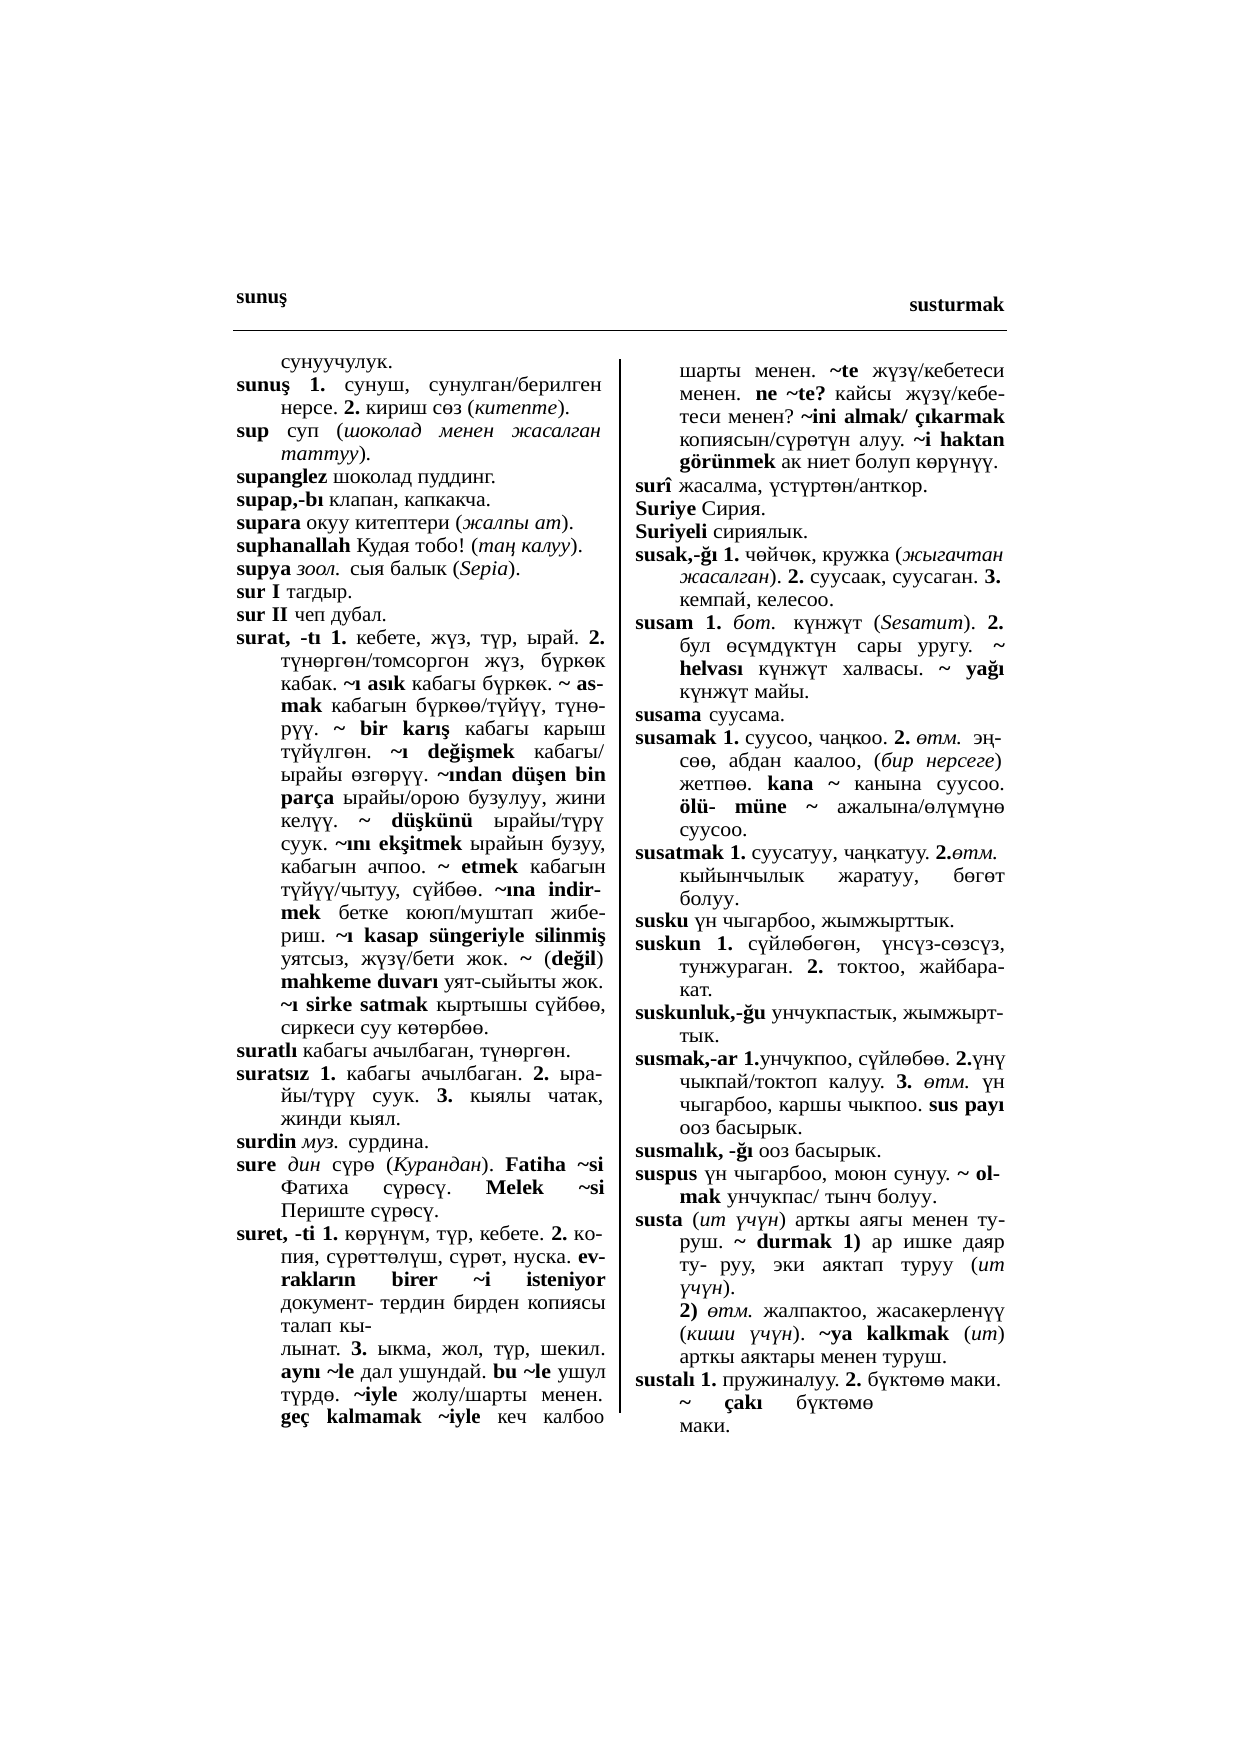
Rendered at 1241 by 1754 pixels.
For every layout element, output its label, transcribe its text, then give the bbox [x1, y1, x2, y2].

text susamak 1. суусоо, чаңкоо. 2. өтм. эң- сөө, абдан каалоо, (бир нерсеге) [635, 726, 1031, 772]
text susturmak [909, 292, 1065, 316]
text mek бетке коюп/муштап жибе- риш. ~ı kasap süngeriyle silinmiş уятсыз, жүзү/бети жок. ~ (değil) [281, 901, 606, 970]
text suphanallah Кудая тобо! (таң калуу). [236, 534, 606, 557]
text 2) өтм. жалпактоо, жасакерленүү (киши үчүн). ~ya kalkmak (ит) арткы аяктары менен туруш. [679, 1299, 1005, 1368]
text supya зоол. сыя балык (Sepia). [236, 557, 606, 580]
text sure дин сүрө (Курандан). Fatiha ~si [236, 1153, 606, 1176]
text susatmak 1. суусатуу, чаңкатуу. 2.өтм. [635, 841, 1036, 864]
text sustalı 1. пружиналуу. 2. бүктөмө маки. [635, 1368, 1004, 1391]
text mak кабагын бүркөө/түйүү, түнө- рүү. ~ bir karış кабагы карыш түйүлгөн. ~ı değişmek кабагы/ [281, 694, 606, 763]
text suskun 1. сүйлөбөгөн, үнсүз-сөзсүз, тунжураган. 2. токтоо, жайбара- кат. [635, 932, 1005, 1001]
text sur II чеп дубал. [236, 603, 606, 626]
text supara окуу китептери (жалпы ат). [236, 511, 606, 534]
text ~ çakı бүктөмө маки. [679, 1391, 873, 1437]
text suratsız 1. кабагы ачылбаган. 2. ыра- йы/түрү суук. 3. кыялы чатак, [236, 1062, 606, 1107]
text Suriyeli сириялык. [635, 520, 1031, 543]
text surî жасалма, үстүртөн/анткор. [635, 473, 1031, 497]
text susama суусама. [635, 703, 1004, 726]
text лынат. 3. ыкма, жол, түр, шекил. aynı ~le дал ушундай. bu ~le ушул түрдө. ~iyle жолу/шарты менен. [281, 1337, 606, 1406]
text сунуучулук. [281, 349, 396, 373]
text suskunluk,-ğu унчукпастык, жымжырт- тык. [635, 1001, 1032, 1047]
text susku үн чыгарбоо, жымжырттык. [635, 909, 1031, 932]
text suratlı кабагы ачылбаган, түнөргөн. [236, 1039, 606, 1062]
text supap,-bı клапан, капкакча. [236, 488, 606, 511]
text susak,-ğı 1. чөйчөк, кружка (жыгачтан [635, 543, 1014, 566]
text surdin муз. сурдина. [236, 1130, 606, 1153]
text Периште сүрөсү. [281, 1199, 440, 1222]
text шарты менен. ~te жүзү/кебетеси менен. ne ~te? кайсы жүзү/кебе- теси менен? ~ini almak/ çıkarmak копиясын/сүрөтүн алуу. ~i haktan görünmek ак ниет болуп көрүнүү. [679, 358, 1005, 473]
text surat, -tı 1. кебете, жүз, түр, ырай. 2. түнөргөн/томсоргон жүз, бүркөк кабак. ~ı asık кабагы бүркөк. ~ as- [236, 626, 606, 694]
text кемпай, келесоо. [679, 588, 836, 611]
text sur I тагдыр. [236, 580, 606, 603]
text чыкпай/токтоп калуу. 3. өтм. үн чыгарбоо, каршы чыкпоо. sus payı ооз басырык. [679, 1070, 1005, 1139]
text жетпөө. kana ~ канына суусоо. ölü- müne ~ ажалына/өлүмүнө суусоо. [679, 772, 1005, 841]
text sunuş 1. сунуш, сунулган/берилген нерсе. 2. кириш сөз (китепте). [236, 373, 606, 419]
text suret, -ti 1. көрүнүм, түр, кебете. 2. ко- [236, 1222, 606, 1245]
text пия, сүрөттөлүш, сүрөт, нуска. ev- rakların birer ~i isteniyor документ- тердин бирден копиясы талап кы- [281, 1245, 606, 1337]
text mahkeme duvarı уят-сыйыты жок. [281, 970, 606, 993]
text geç kalmamak ~iyle кеч калбоо [281, 1406, 606, 1428]
text suspus үн чыгарбоо, моюн сунуу. ~ ol- mak унчукпас/ тынч болуу. [635, 1162, 1041, 1208]
text sunuş [236, 284, 288, 308]
text supanglez шоколад пуддинг. [236, 465, 606, 488]
text суук. ~ını ekşitmek ырайын бузуу, кабагын ачпоо. ~ etmek кабагын түйүү/чытуу, сүйбөө. ~ına indir- [281, 832, 606, 901]
text susmak,-ar 1.унчукпоо, сүйлөбөө. 2.үнү [635, 1047, 1036, 1070]
text sup суп (шоколад менен жасалган таттуу). [236, 419, 606, 465]
text Фатиха сүрөсү. Melek ~si [281, 1176, 606, 1199]
text ~ı sirke satmak кыртышы сүйбөө, сиркеси суу көтөрбөө. [281, 993, 606, 1039]
text Suriye Сирия. [635, 497, 1031, 520]
text бул өсүмдүктүн сары уругу. ~ helvası күнжүт халвасы. ~ yağı күнжүт майы. [679, 634, 1005, 703]
text susmalık, -ğı ооз басырык. [635, 1139, 1065, 1162]
text susam 1. бот. күнжүт (Sesamum). 2. [635, 611, 1028, 634]
text susta (ит үчүн) арткы аягы менен ту- руш. ~ durmak 1) ар ишке даяр ту- руу, эки аяктап туруу (ит үчүн). [635, 1208, 1005, 1299]
text кыйынчылык жаратуу, бөгөт болуу. [679, 864, 1004, 909]
text ырайы өзгөрүү. ~ından düşen bin parça ырайы/орою бузулуу, жини келүү. ~ düşkünü ырайы/түрү [281, 763, 606, 832]
text жасалган). 2. суусаак, суусаган. 3. [679, 566, 1005, 588]
text жинди кыял. [281, 1107, 402, 1130]
